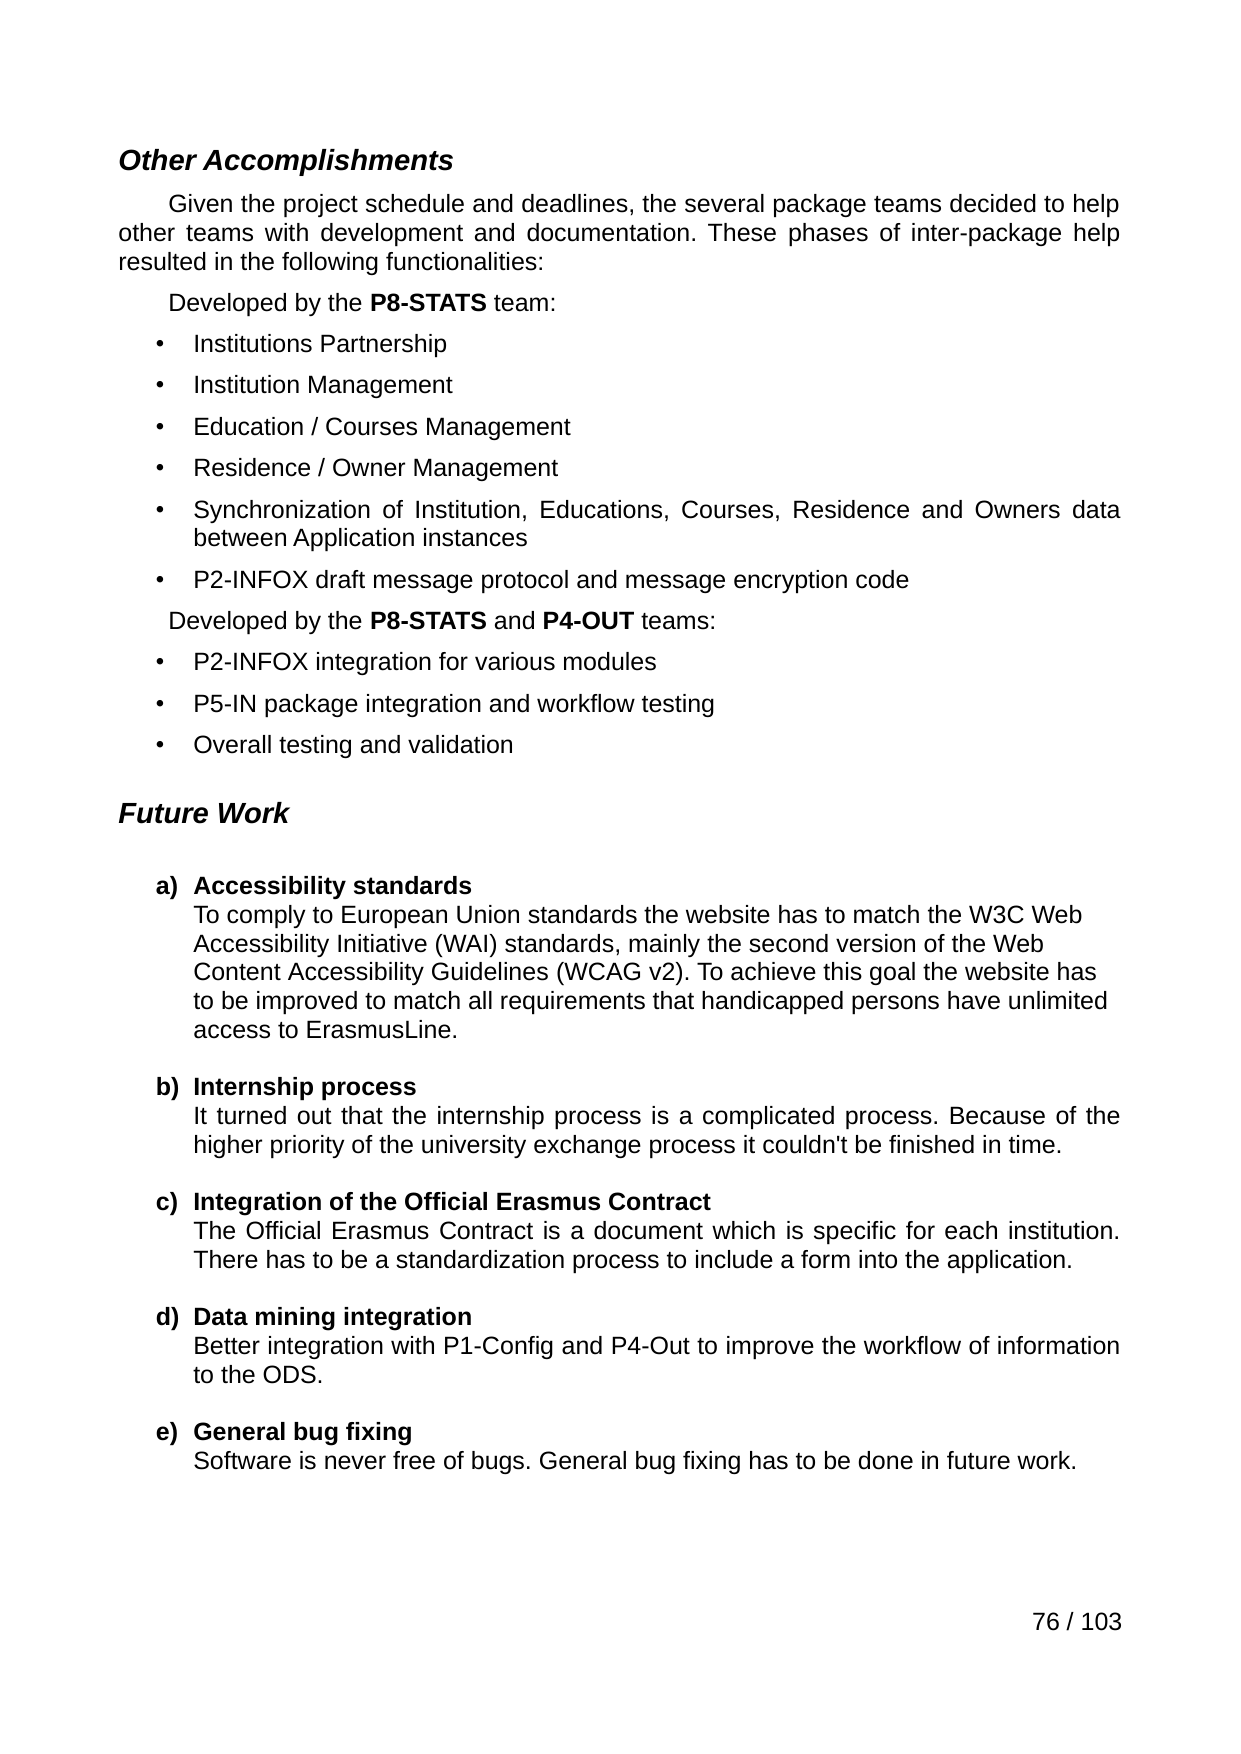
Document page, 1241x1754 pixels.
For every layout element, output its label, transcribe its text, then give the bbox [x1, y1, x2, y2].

list Education / Courses Management [156, 412, 1122, 441]
text Developed by the P8-STATS team: [118, 288, 1122, 317]
text Given the project schedule and deadlines, the several package teams decided to help other teams with development and documentation. These phases of inter-package help resulted in the following functionalities: [118, 189, 1122, 275]
list Residence / Owner Management [156, 453, 1122, 482]
subtitle Future Work [118, 796, 1122, 830]
list Overall testing and validation [156, 730, 1122, 759]
list Better integration with P1-Config and P4-Out to improve the workflow of information to the ODS. [156, 1331, 1122, 1389]
list The Official Erasmus Contract is a document which is specific for each institution. There has to be a standardization process to include a form into the application. [156, 1216, 1122, 1274]
list General bug fixing [156, 1417, 1122, 1446]
subtitle Other Accomplishments [118, 143, 1122, 177]
list P5-IN package integration and workflow testing [156, 689, 1122, 717]
list It turned out that the internship process is a complicated process. Because of the higher priority of the university exchange process it couldn't be finished in time. [156, 1101, 1122, 1159]
list Accessibility standards [156, 871, 1122, 900]
list Data mining integration [156, 1302, 1122, 1331]
list To comply to European Union standards the website has to match the W3C Web Accessibility Initiative (WAI) standards, mainly the second version of the Web Content Accessibility Guidelines (WCAG v2). To achieve this goal the website has to be improved to match all requirements that handicapped persons have unlimited access to ErasmusLine. [156, 900, 1122, 1044]
list Synchronization of Institution, Educations, Courses, Residence and Owners data between Application instances [156, 494, 1122, 552]
list Integration of the Official Erasmus Contract [156, 1187, 1122, 1216]
list Institution Management [156, 371, 1122, 399]
list Institutions Partnership [156, 329, 1122, 358]
list Software is never free of bugs. General bug fixing has to be done in future work. [156, 1446, 1122, 1475]
text Developed by the P8-STATS and P4-OUT teams: [118, 606, 1122, 635]
list P2-INFOX integration for various modules [156, 647, 1122, 676]
list Internship process [156, 1072, 1122, 1101]
list P2-INFOX draft message protocol and message encryption code [156, 565, 1122, 593]
